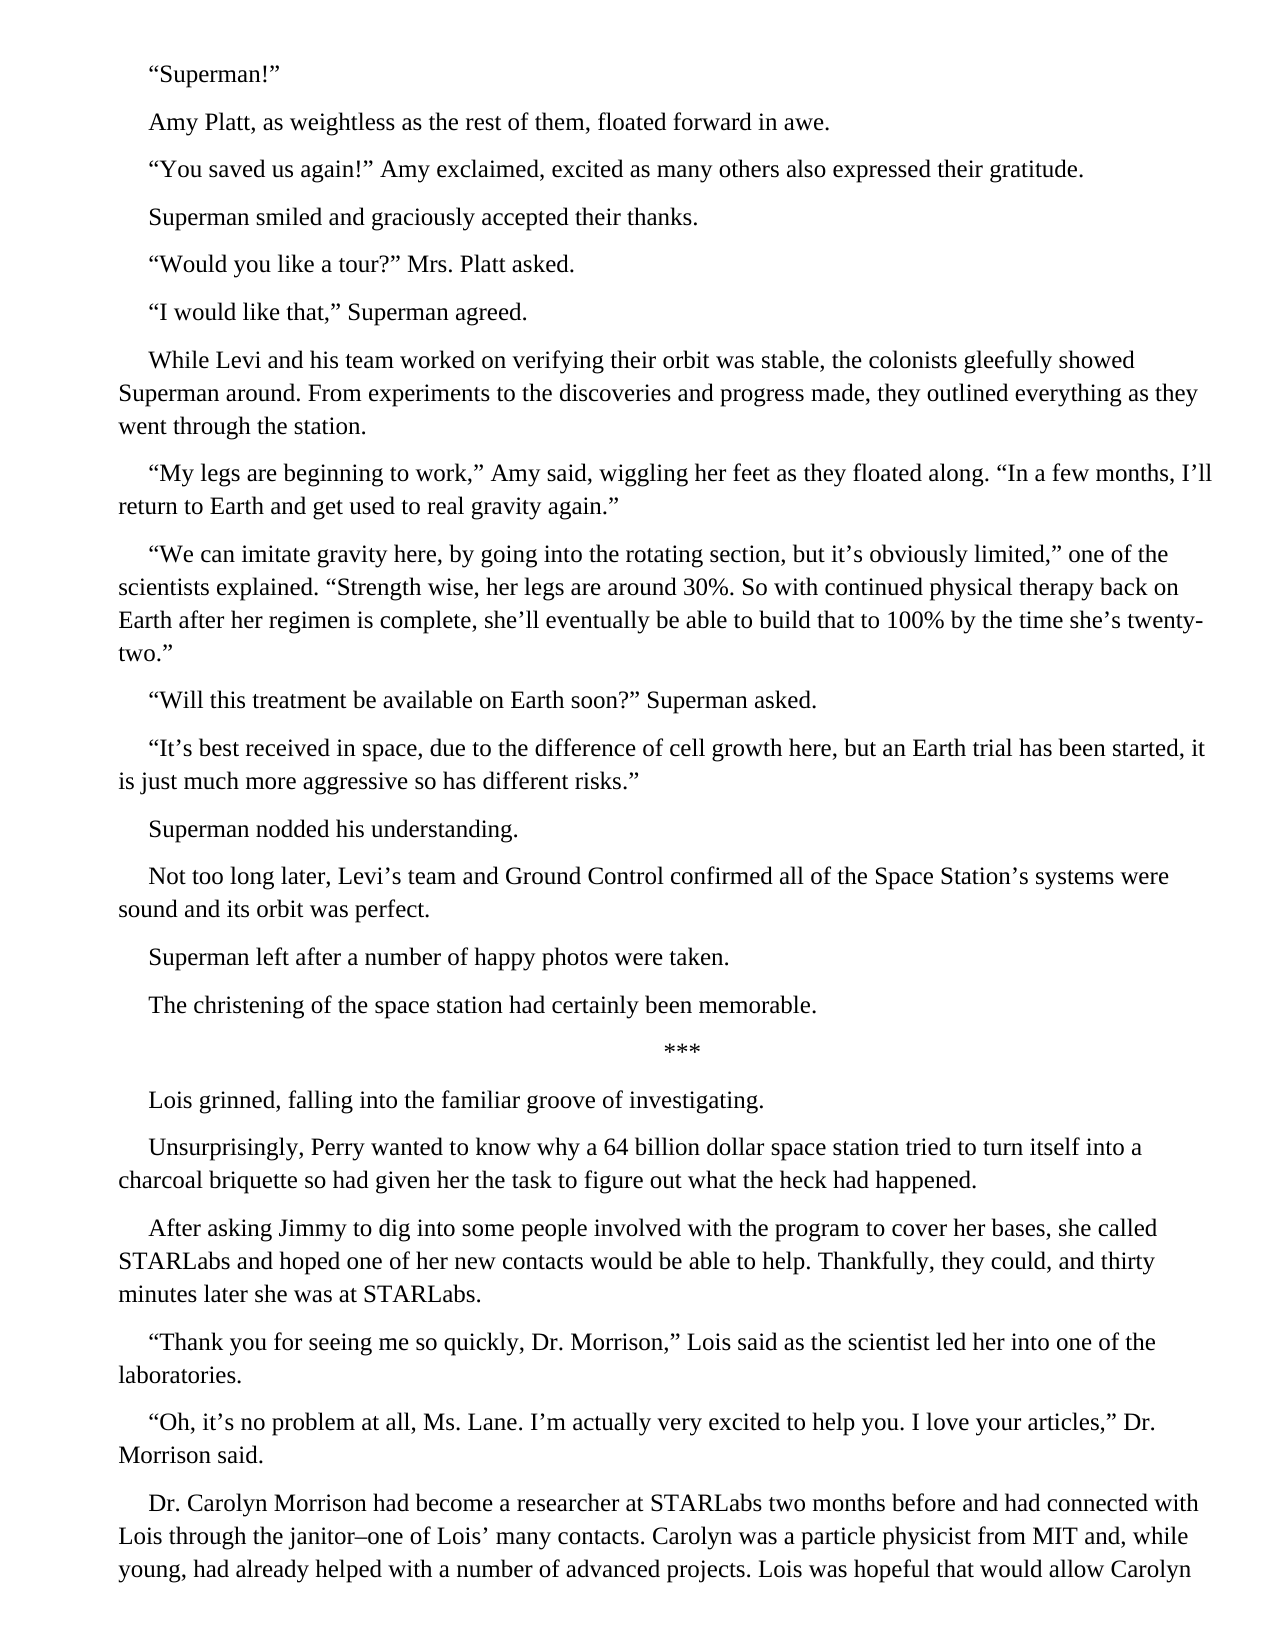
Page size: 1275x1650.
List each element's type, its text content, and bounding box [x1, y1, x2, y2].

text The christening of the space station had certainly been memorable. [118, 990, 1216, 1018]
text After asking Jimmy to dig into some people involved with the program to cover her bases, she called STARLabs and hoped one of her new contacts would be able to help. Thankfully, they could, and thirty minutes later she was at STARLabs. [118, 1213, 1216, 1308]
text “It’s best received in space, due to the difference of cell growth here, but an Earth trial has been started, it is just much more aggressive so has different risks.” [118, 733, 1216, 795]
text “We can imitate gravity here, by going into the rotating section, but it’s obviously limited,” one of the scientists explained. “Strength wise, her legs are around 30%. So with continued physical therapy back on Earth after her regimen is complete, she’ll eventually be able to build that to 100% by the time she’s twenty-two.” [118, 539, 1216, 667]
text “I would like that,” Superman agreed. [118, 297, 1216, 326]
text *** [118, 1037, 1216, 1066]
text “Thank you for seeing me so quickly, Dr. Morrison,” Lois said as the scientist led her into one of the laboratories. [118, 1327, 1216, 1388]
text “Will this treatment be available on Earth soon?” Superman asked. [118, 686, 1216, 714]
text Amy Platt, as weightless as the rest of them, floated forward in awe. [118, 107, 1216, 135]
text “Would you like a tour?” Mrs. Platt asked. [118, 249, 1216, 278]
text “Oh, it’s no problem at all, Ms. Lane. I’m actually very excited to help you. I love your articles,” Dr. Morrison said. [118, 1407, 1216, 1469]
text Lois grinned, falling into the familiar groove of investigating. [118, 1085, 1216, 1114]
text While Levi and his team worked on verifying their orbit was stable, the colonists gleefully showed Superman around. From experiments to the discoveries and progress made, they outlined everything as they went through the station. [118, 345, 1216, 439]
text Not too long later, Levi’s team and Ground Control confirmed all of the Space Station’s systems were sound and its orbit was perfect. [118, 861, 1216, 923]
text Dr. Carolyn Morrison had become a researcher at STARLabs two months before and had connected with Lois through the janitor–one of Lois’ many contacts. Carolyn was a particle physicist from MIT and, while young, had already helped with a number of advanced projects. Lois was hopeful that would allow Carolyn [118, 1488, 1216, 1583]
text Superman left after a number of happy photos were taken. [118, 942, 1216, 971]
text Superman nodded his understanding. [118, 814, 1216, 843]
text “My legs are beginning to work,” Amy said, wiggling her feet as they floated along. “In a few months, I’ll return to Earth and get used to real gravity again.” [118, 458, 1216, 520]
text “You saved us again!” Amy exclaimed, excited as many others also expressed their gratitude. [118, 154, 1216, 183]
text Superman smiled and graciously accepted their thanks. [118, 202, 1216, 231]
text Unsurprisingly, Perry wanted to know why a 64 billion dollar space station tried to turn itself into a charcoal briquette so had given her the task to figure out what the heck had happened. [118, 1132, 1216, 1194]
text “Superman!” [118, 59, 1216, 88]
